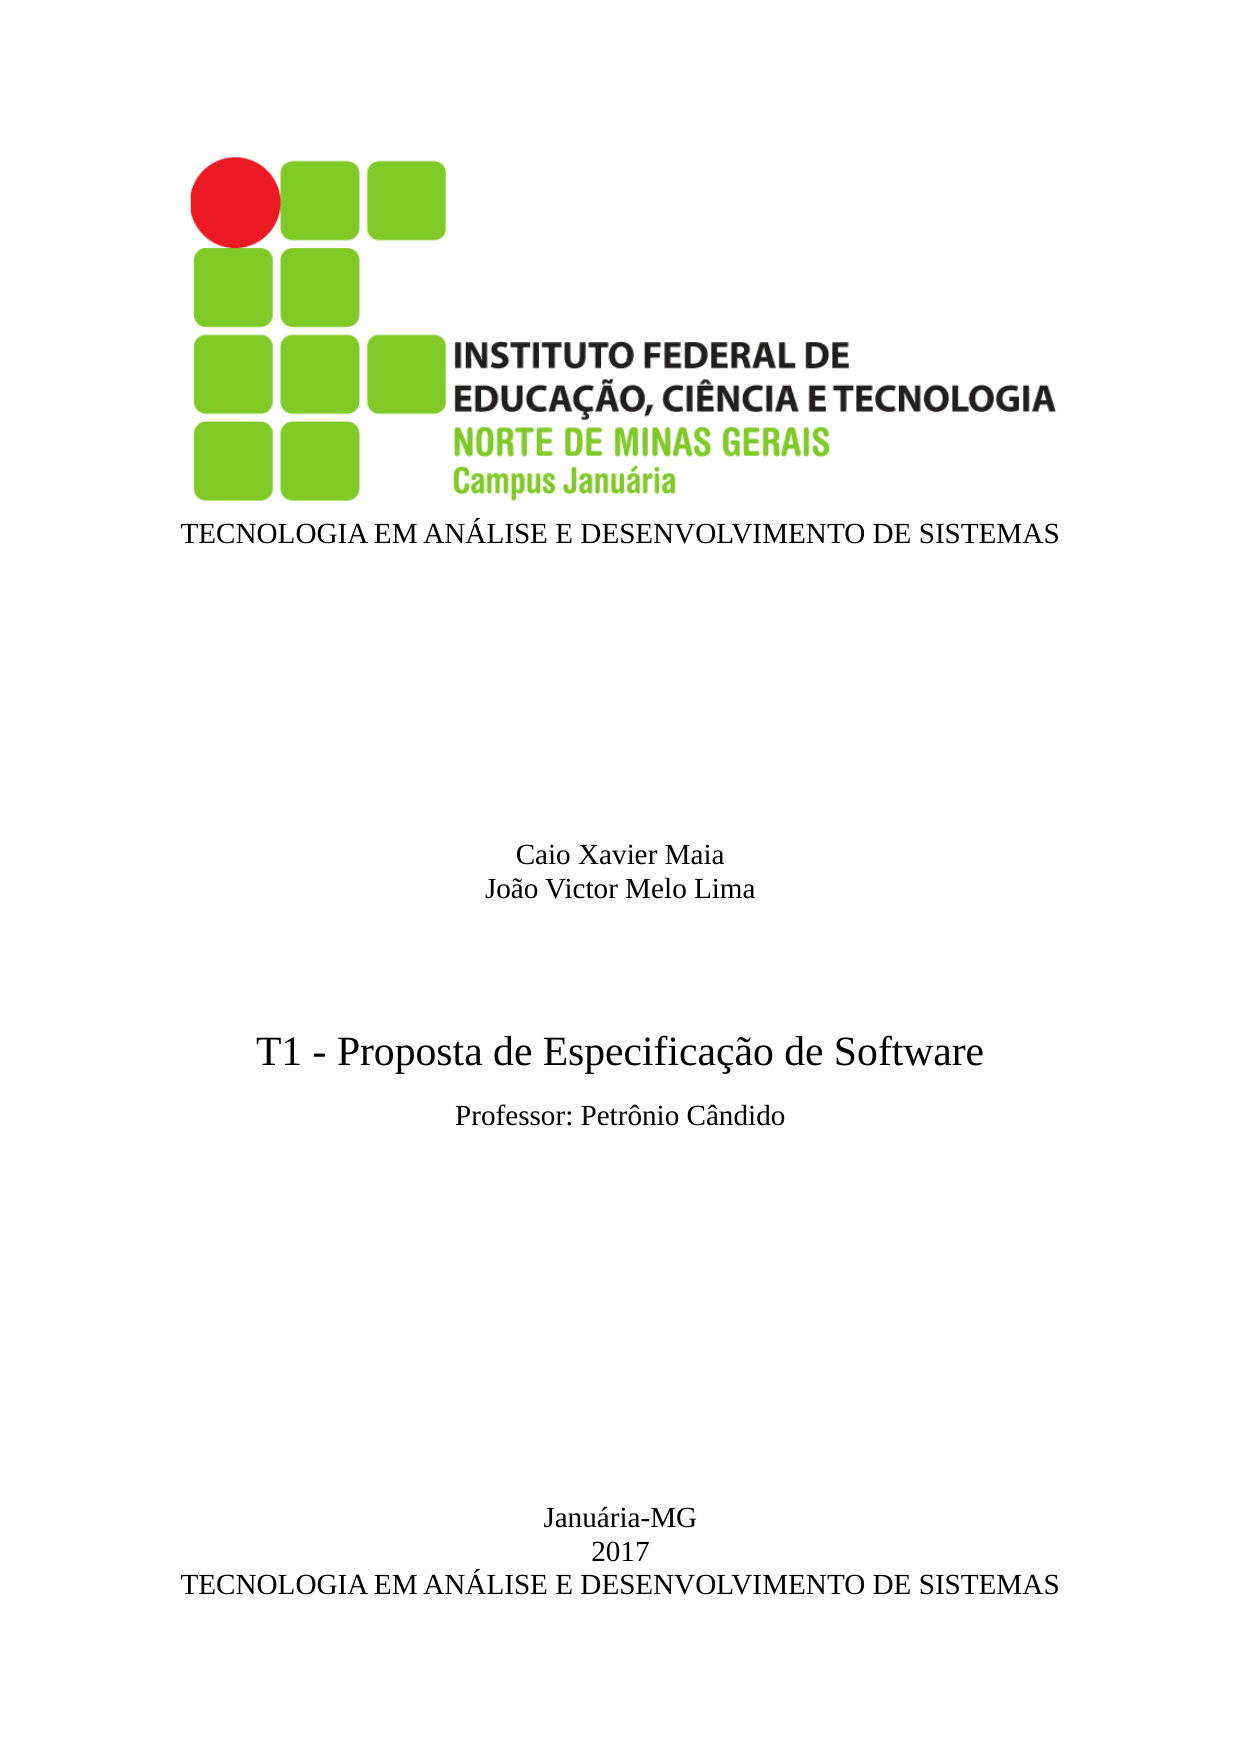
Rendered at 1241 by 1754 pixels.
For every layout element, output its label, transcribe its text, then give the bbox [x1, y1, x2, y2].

text Januária-MG [118, 1500, 1122, 1534]
text 2017 [118, 1534, 1122, 1567]
text João Victor Melo Lima [118, 871, 1122, 904]
text TECNOLOGIA EM ANÁLISE E DESENVOLVIMENTO DE SISTEMAS [118, 516, 1122, 550]
picture [180, 141, 1067, 517]
text Caio Xavier Maia [118, 837, 1122, 871]
text T1 - Proposta de Especificação de Software [118, 967, 1122, 1074]
text TECNOLOGIA EM ANÁLISE E DESENVOLVIMENTO DE SISTEMAS [118, 1567, 1122, 1601]
text Professor: Petrônio Cândido [118, 1098, 1122, 1131]
